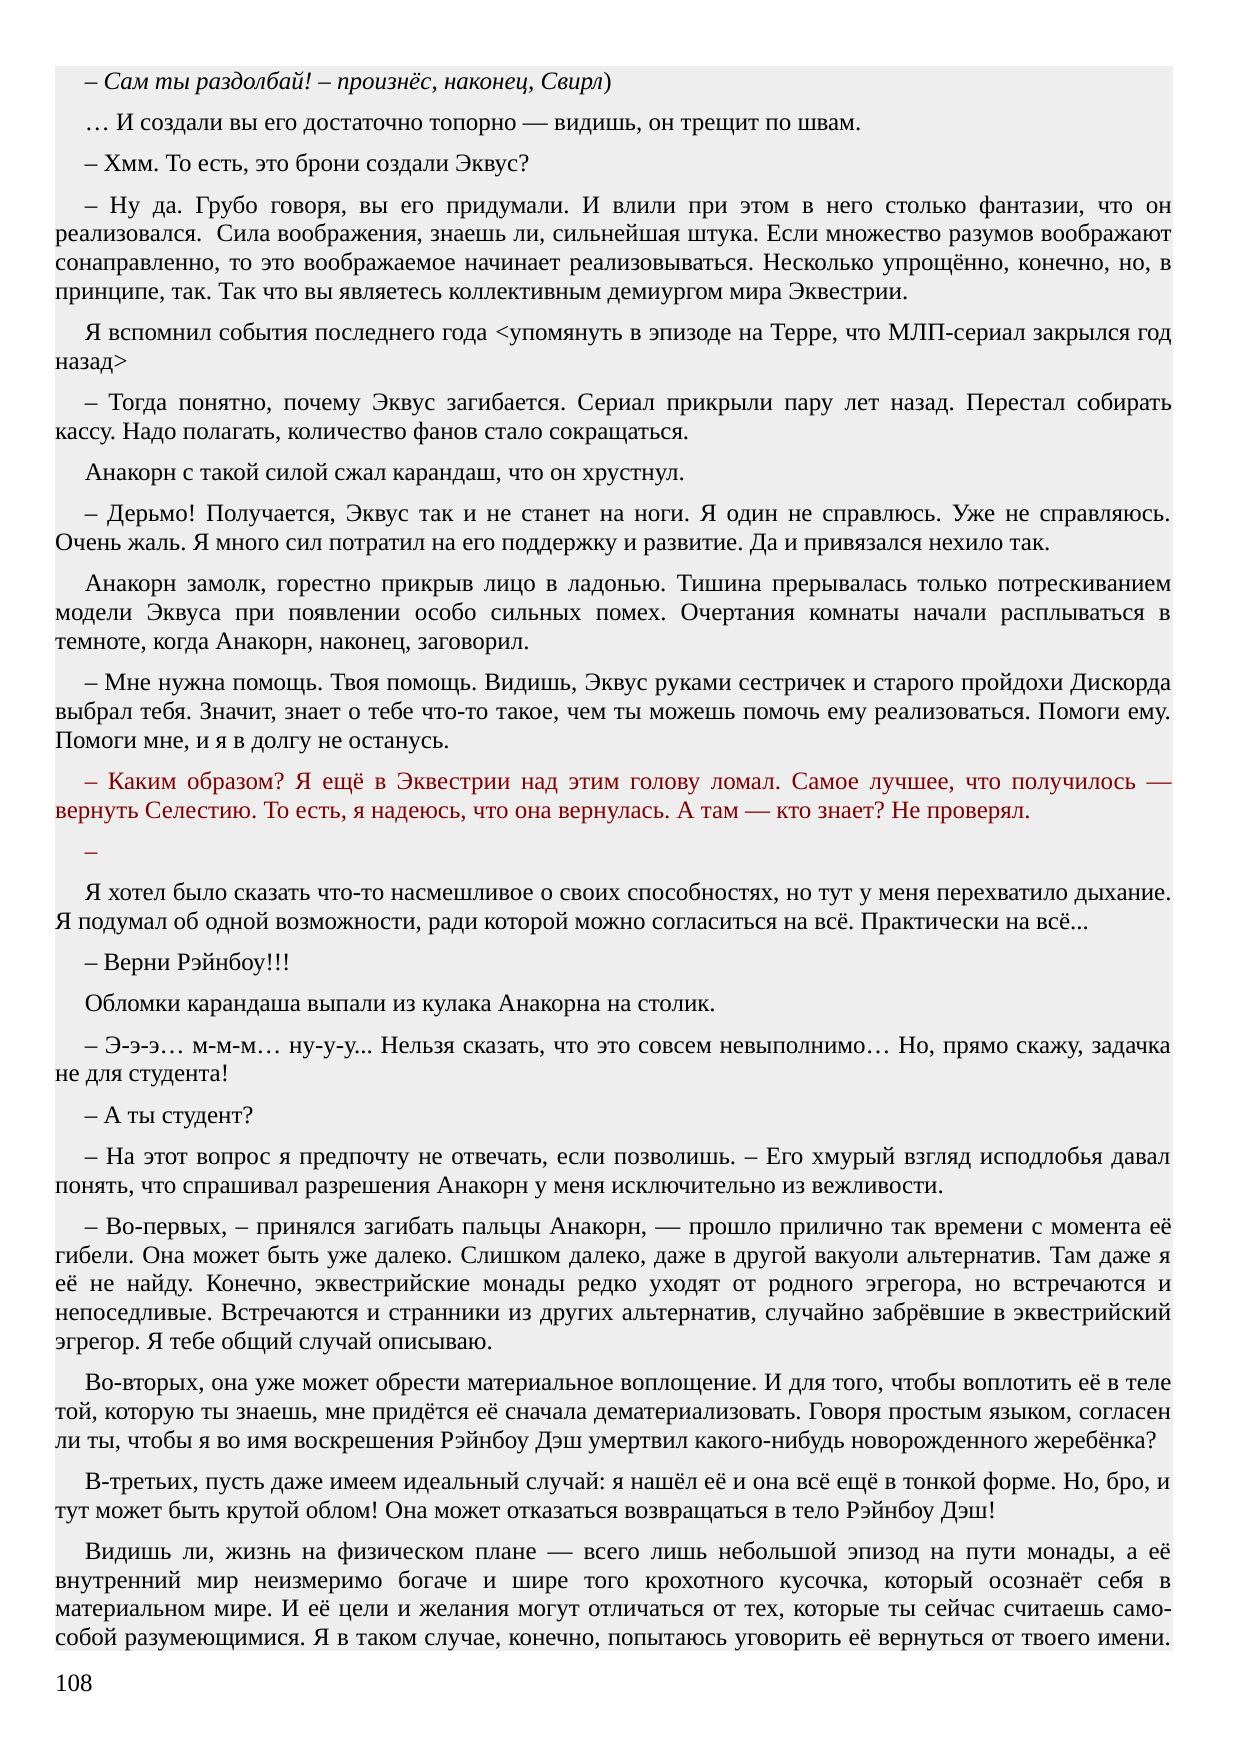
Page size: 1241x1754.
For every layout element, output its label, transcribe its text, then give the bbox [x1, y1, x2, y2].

text – Э-э-э… м-м-м… ну-у-у... Нельзя сказать, что это совсем невыполнимо… Но, прямо скажу, задачка не для студента! [55, 1030, 1173, 1087]
text – Верни Рэйнбоу!!! [55, 947, 1173, 976]
text – А ты студент? [55, 1100, 1173, 1128]
text – Во-первых, – принялся загибать пальцы Анакорн, — прошло прилично так времени с момента её гибели. Она может быть уже далеко. Слишком далеко, даже в другой вакуоли альтернатив. Там даже я её не найду. Конечно, эквестрийские монады редко уходят от родного эгрегора, но встречаются и непоседливые. Встречаются и странники из других альтернатив, случайно забрёвшие в эквестрийский эгрегор. Я тебе общий случай описываю. [55, 1211, 1173, 1355]
text – Сам ты раздолбай! – произнёс, наконец, Свирл) [55, 66, 1173, 95]
text В-третьих, пусть даже имеем идеальный случай: я нашёл её и она всё ещё в тонкой форме. Но, бро, и тут может быть крутой облом! Она может отказаться возвращаться в тело Рэйнбоу Дэш! [55, 1466, 1173, 1523]
text Видишь ли, жизнь на физическом плане — всего лишь небольшой эпизод на пути монады, а её внутренний мир неизмеримо богаче и шире того крохотного кусочка, который осознаёт себя в материальном мире. И её цели и желания могут отличаться от тех, которые ты сейчас считаешь само-собой разумеющимися. Я в таком случае, конечно, попытаюсь уговорить её вернуться от твоего имени. [55, 1536, 1173, 1651]
text – Дерьмо! Получается, Эквус так и не станет на ноги. Я один не справлюсь. Уже не справляюсь. Очень жаль. Я много сил потратил на его поддержку и развитие. Да и привязался нехило так. [55, 498, 1173, 556]
text – Тогда понятно, почему Эквус загибается. Сериал прикрыли пару лет назад. Перестал собирать кассу. Надо полагать, количество фанов стало сокращаться. [55, 387, 1173, 445]
text Во-вторых, она уже может обрести материальное воплощение. И для того, чтобы воплотить её в теле той, которую ты знаешь, мне придётся её сначала дематериализовать. Говоря простым языком, согласен ли ты, чтобы я во имя воскрешения Рэйнбоу Дэш умертвил какого-нибудь новорожденного жеребёнка? [55, 1367, 1173, 1453]
text – Хмм. То есть, это брони создали Эквус? [55, 148, 1173, 177]
text … И создали вы его достаточно топорно — видишь, он трещит по швам. [55, 107, 1173, 136]
text – Каким образом? Я ещё в Эквестрии над этим голову ломал. Самое лучшее, что получилось — вернуть Селестию. То есть, я надеюсь, что она вернулась. А там — кто знает? Не проверял. [55, 766, 1173, 823]
text – На этот вопрос я предпочту не отвечать, если позволишь. – Его хмурый взгляд исподлобья давал понять, что спрашивал разрешения Анакорн у меня исключительно из вежливости. [55, 1141, 1173, 1198]
text Обломки карандаша выпали из кулака Анакорна на столик. [55, 988, 1173, 1017]
text Анакорн замолк, горестно прикрыв лицо в ладонью. Тишина прерывалась только потрескиванием модели Эквуса при появлении особо сильных помех. Очертания комнаты начали расплываться в темноте, когда Анакорн, наконец, заговорил. [55, 568, 1173, 655]
text – [55, 836, 1173, 865]
text Я вспомнил события последнего года <упомянуть в эпизоде на Терре, что МЛП-сериал закрылся год назад> [55, 317, 1173, 375]
text Я хотел было сказать что-то насмешливое о своих способностях, но тут у меня перехватило дыхание. Я подумал об одной возможности, ради которой можно согласиться на всё. Практически на всё... [55, 877, 1173, 935]
text – Мне нужна помощь. Твоя помощь. Видишь, Эквус руками сестричек и старого пройдохи Дискорда выбрал тебя. Значит, знает о тебе что-то такое, чем ты можешь помочь ему реализоваться. Помоги ему. Помоги мне, и я в долгу не останусь. [55, 667, 1173, 753]
text – Ну да. Грубо говоря, вы его придумали. И влили при этом в него столько фантазии, что он реализовался. Сила воображения, знаешь ли, сильнейшая штука. Если множество разумов воображают сонаправленно, то это воображаемое начинает реализовываться. Несколько упрощённо, конечно, но, в принципе, так. Так что вы являетесь коллективным демиургом мира Эквестрии. [55, 190, 1173, 305]
text Анакорн с такой силой сжал карандаш, что он хрустнул. [55, 457, 1173, 486]
